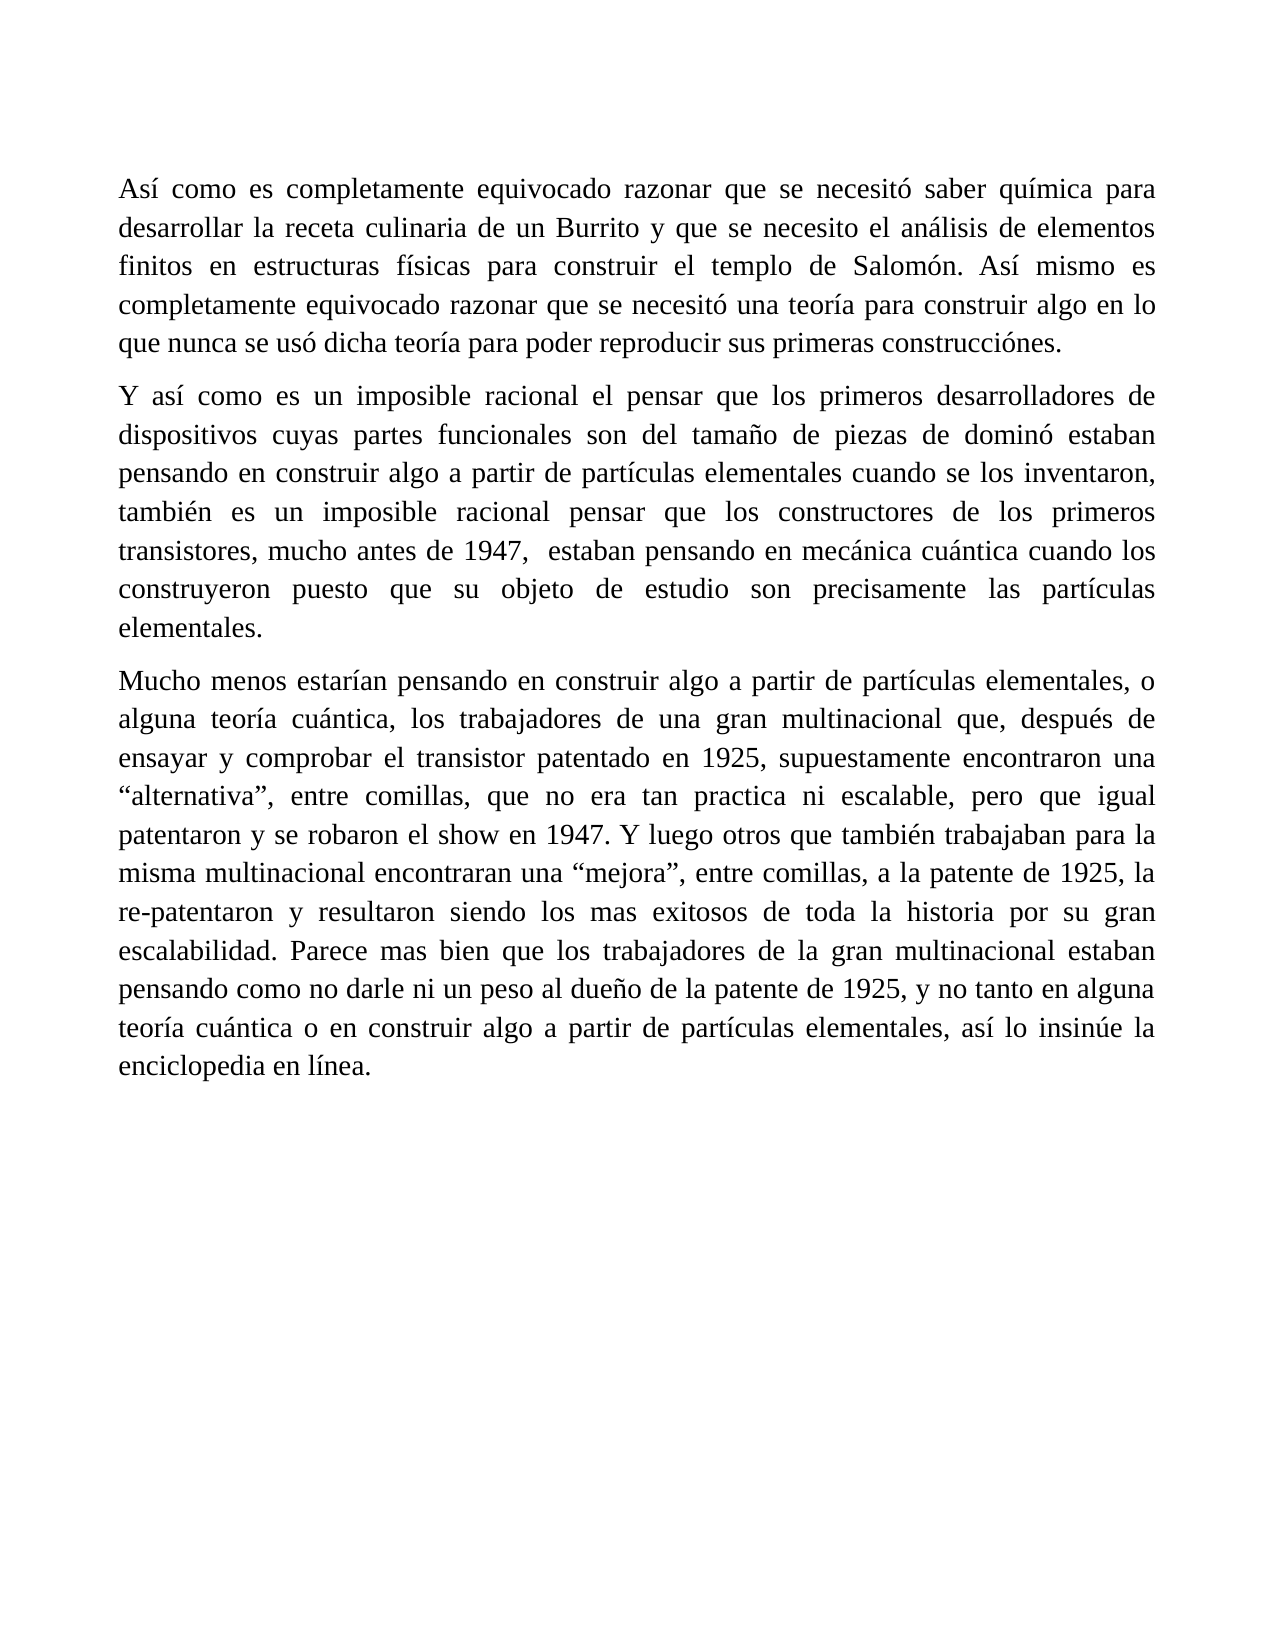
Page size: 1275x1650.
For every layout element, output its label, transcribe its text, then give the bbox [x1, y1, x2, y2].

text Mucho menos estarían pensando en construir algo a partir de partículas elementales, o alguna teoría cuántica, los trabajadores de una gran multinacional que, después de ensayar y comprobar el transistor patentado en 1925, supuestamente encontraron una “alternativa”, entre comillas, que no era tan practica ni escalable, pero que igual patentaron y se robaron el show en 1947. Y luego otros que también trabajaban para la misma multinacional encontraran una “mejora”, entre comillas, a la patente de 1925, la re-patentaron y resultaron siendo los mas exitosos de toda la historia por su gran escalabilidad. Parece mas bien que los trabajadores de la gran multinacional estaban pensando como no darle ni un peso al dueño de la patente de 1925, y no tanto en alguna teoría cuántica o en construir algo a partir de partículas elementales, así lo insinúe la enciclopedia en línea. [118, 663, 1157, 1082]
text Y así como es un imposible racional el pensar que los primeros desarrolladores de dispositivos cuyas partes funcionales son del tamaño de piezas de dominó estaban pensando en construir algo a partir de partículas elementales cuando se los inventaron, también es un imposible racional pensar que los constructores de los primeros transistores, mucho antes de 1947, estaban pensando en mecánica cuántica cuando los construyeron puesto que su objeto de estudio son precisamente las partículas elementales. [118, 378, 1157, 643]
text Así como es completamente equivocado razonar que se necesitó saber química para desarrollar la receta culinaria de un Burrito y que se necesito el análisis de elementos finitos en estructuras físicas para construir el templo de Salomón. Así mismo es completamente equivocado razonar que se necesitó una teoría para construir algo en lo que nunca se usó dicha teoría para poder reproducir sus primeras construcciónes. [118, 171, 1157, 359]
